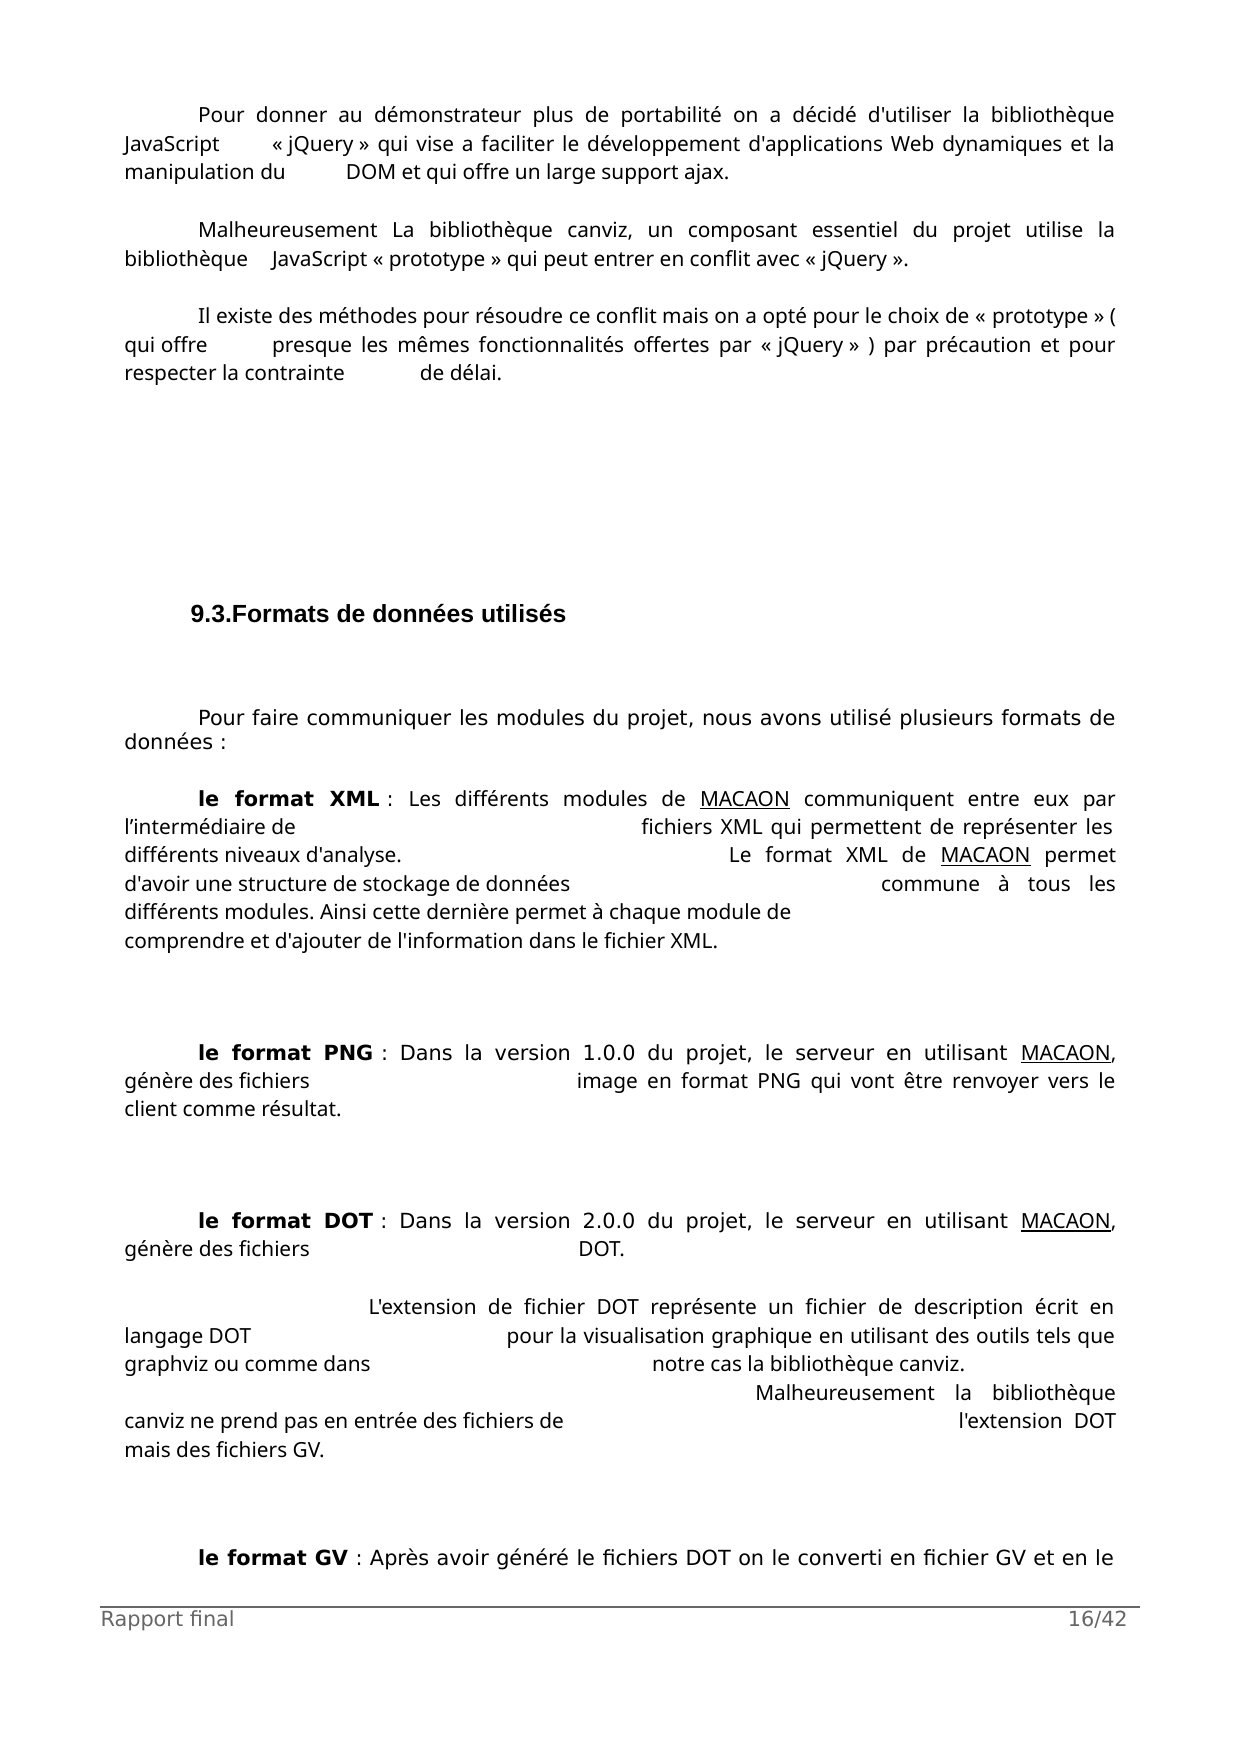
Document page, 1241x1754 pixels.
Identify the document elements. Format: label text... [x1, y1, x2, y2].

text Malheureusement La bibliothèque canviz, un composant essentiel du projet utilise la bibliothèque JavaScript « prototype » qui peut entrer en conflit avec « jQuery ». [124, 215, 1116, 272]
subtitle 9.3.Formats de données utilisés [100, 599, 1140, 628]
text Pour faire communiquer les modules du projet, nous avons utilisé plusieurs formats de données : [124, 706, 1116, 754]
text le format GV : Après avoir généré le fichiers DOT on le converti en fichier GV et en le [124, 1546, 1116, 1571]
text Il existe des méthodes pour résoudre ce conflit mais on a opté pour le choix de « prototype » ( qui offre presque les mêmes fonctionnalités offertes par « jQuery » ) par précaution et pour respecter la contrainte de délai. [124, 302, 1116, 387]
text Pour donner au démonstrateur plus de portabilité on a décidé d'utiliser la bibliothèque JavaScript « jQuery » qui vise a faciliter le développement d'applications Web dynamiques et la manipulation du DOM et qui offre un large support ajax. [124, 100, 1116, 186]
text L'extension de fichier DOT représente un fichier de description écrit en langage DOT pour la visualisation graphique en utilisant des outils tels que graphviz ou comme dans notre cas la bibliothèque canviz. Malheureusement la bibliothèque canviz ne prend pas en entrée des fichiers de l'extension DOT mais des fichiers GV. [124, 1292, 1116, 1463]
text le format PNG : Dans la version 1.0.0 du projet, le serveur en utilisant MACAON, génère des fichiers image en format PNG qui vont être renvoyer vers le client comme résultat. [124, 1038, 1116, 1123]
text le format DOT : Dans la version 2.0.0 du projet, le serveur en utilisant MACAON, génère des fichiers DOT. [124, 1206, 1116, 1263]
text le format XML : Les différents modules de MACAON communiquent entre eux par l’intermédiaire de fichiers XML qui permettent de représenter les différents niveaux d'analyse. Le format XML de MACAON permet d'avoir une structure de stockage de données commune à tous les différents modules. Ainsi cette dernière permet à chaque module de comprendre et d'ajouter de l'information dans le fichier XML. [124, 784, 1116, 954]
